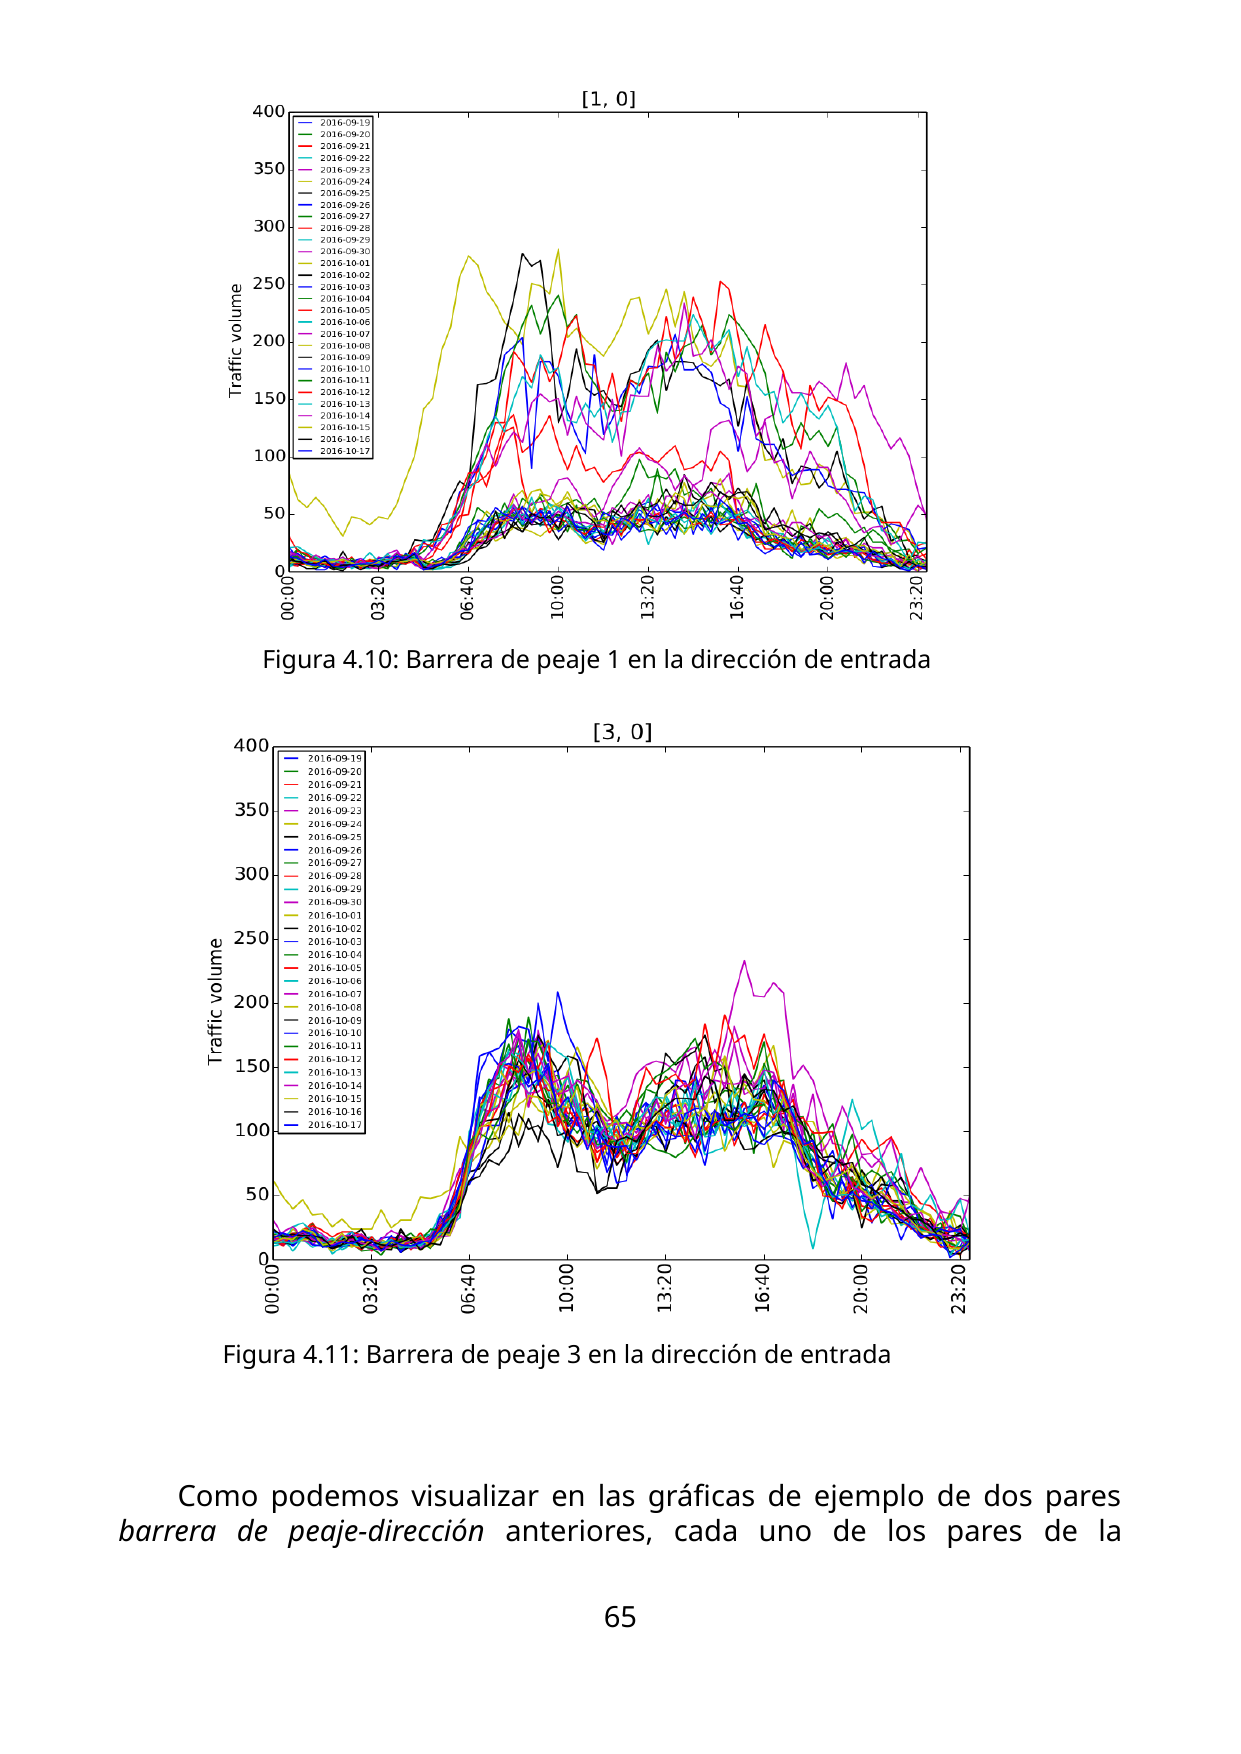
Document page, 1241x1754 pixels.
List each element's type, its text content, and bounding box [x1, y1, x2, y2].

text Figura 4.11: Barrera de peaje 3 en la dirección de entrada [177, 1320, 937, 1371]
text Como podemos visualizar en las gráficas de ejemplo de dos pares barrera de peaje-dirección anteriores, cada uno de los pares de la [118, 1475, 1122, 1550]
picture [222, 78, 971, 625]
picture [177, 715, 1012, 1320]
text [223, 69, 971, 78]
text Figura 4.10: Barrera de peaje 1 en la dirección de entrada [223, 625, 971, 676]
